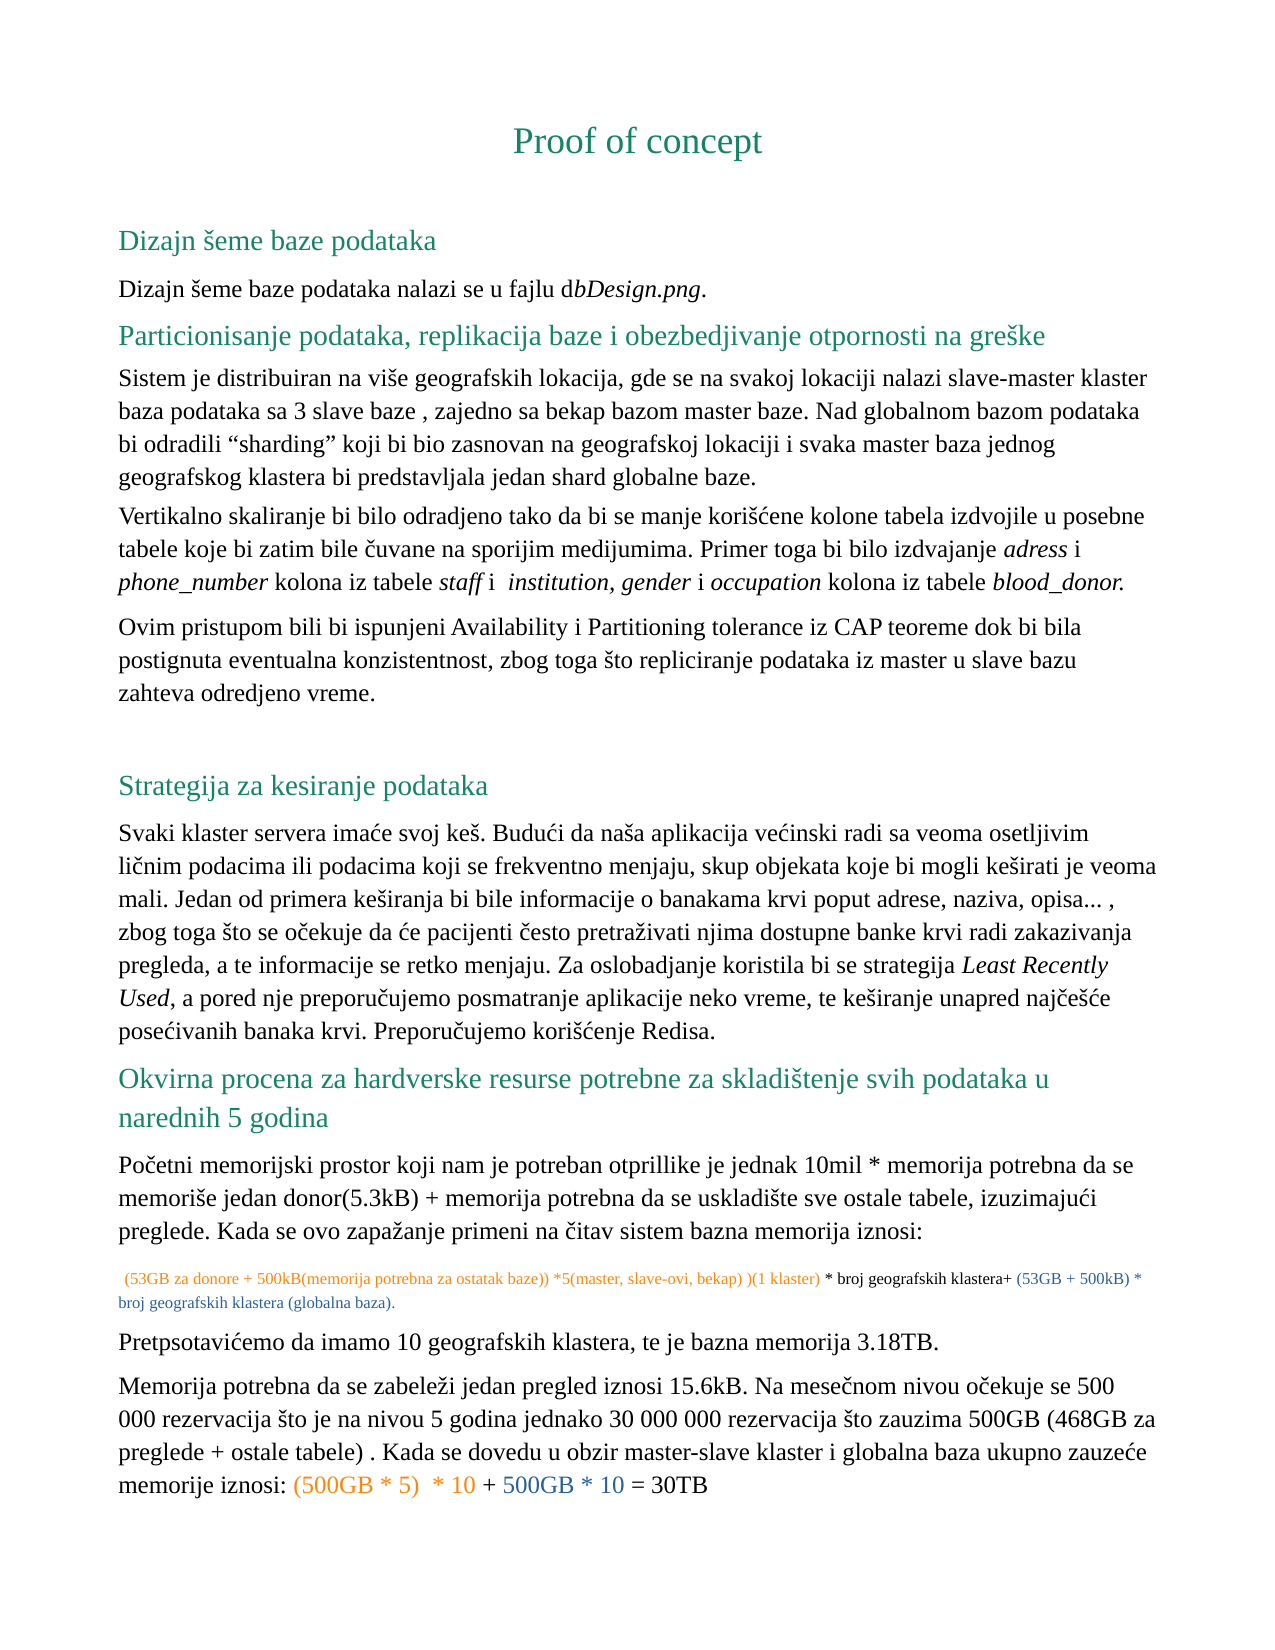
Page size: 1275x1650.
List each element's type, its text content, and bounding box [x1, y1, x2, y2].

text Dizajn šeme baze podataka nalazi se u fajlu dbDesign.png. [118, 274, 1157, 302]
text (53GB za donore + 500kB(memorija potrebna za ostatak baze)) *5(master, slave-ovi, bekap) )(1 klaster) * broj geografskih klastera+ (53GB + 500kB) * broj geografskih klastera (globalna baza). [118, 1261, 1157, 1312]
text Dizajn šeme baze podataka [118, 223, 1157, 257]
text Početni memorijski prostor koji nam je potreban otprillike je jednak 10mil * memorija potrebna da se memoriše jedan donor(5.3kB) + memorija potrebna da se uskladište sve ostale tabele, izuzimajući preglede. Kada se ovo zapažanje primeni na čitav sistem bazna memorija iznosi: [118, 1150, 1157, 1245]
text Okvirna procena za hardverske resurse potrebne za skladištenje svih podataka u narednih 5 godina [118, 1061, 1157, 1133]
text Vertikalno skaliranje bi bilo odradjeno tako da bi se manje korišćene kolone tabela izdvojile u posebne tabele koje bi zatim bile čuvane na sporijim medijumima. Primer toga bi bilo izdvajanje adress i phone_number kolona iz tabele staff i institution, gender i occupation kolona iz tabele blood_donor. [118, 501, 1157, 596]
text Pretpsotavićemo da imamo 10 geografskih klastera, te je bazna memorija 3.18TB. [118, 1327, 1157, 1355]
text Strategija za kesiranje podataka [118, 768, 1157, 801]
text Sistem je distribuiran na više geografskih lokacija, gde se na svakoj lokaciji nalazi slave-master klaster baza podataka sa 3 slave baze , zajedno sa bekap bazom master baze. Nad globalnom bazom podataka bi odradili “sharding” koji bi bio zasnovan na geografskoj lokaciji i svaka master baza jednog geografskog klastera bi predstavljala jedan shard globalne baze. [118, 363, 1157, 491]
text Proof of concept [118, 118, 1157, 161]
text Particionisanje podataka, replikacija baze i obezbedjivanje otpornosti na greške [118, 318, 1157, 352]
text Memorija potrebna da se zabeleži jedan pregled iznosi 15.6kB. Na mesečnom nivou očekuje se 500 000 rezervacija što je na nivou 5 godina jednako 30 000 000 rezervacija što zauzima 500GB (468GB za preglede + ostale tabele) . Kada se dovedu u obzir master-slave klaster i globalna baza ukupno zauzeće memorije iznosi: (500GB * 5) * 10 + 500GB * 10 = 30TB [118, 1371, 1157, 1499]
text Ovim pristupom bili bi ispunjeni Availability i Partitioning tolerance iz CAP teoreme dok bi bila postignuta eventualna konzistentnost, zbog toga što repliciranje podataka iz master u slave bazu zahteva odredjeno vreme. [118, 612, 1157, 707]
text Svaki klaster servera imaće svoj keš. Budući da naša aplikacija većinski radi sa veoma osetljivim ličnim podacima ili podacima koji se frekventno menjaju, skup objekata koje bi mogli keširati je veoma mali. Jedan od primera keširanja bi bile informacije o banakama krvi poput adrese, naziva, opisa... , zbog toga što se očekuje da će pacijenti često pretraživati njima dostupne banke krvi radi zakazivanja pregleda, a te informacije se retko menjaju. Za oslobadjanje koristila bi se strategija Least Recently Used, a pored nje preporučujemo posmatranje aplikacije neko vreme, te keširanje unapred najčešće posećivanih banaka krvi. Preporučujemo korišćenje Redisa. [118, 818, 1157, 1045]
